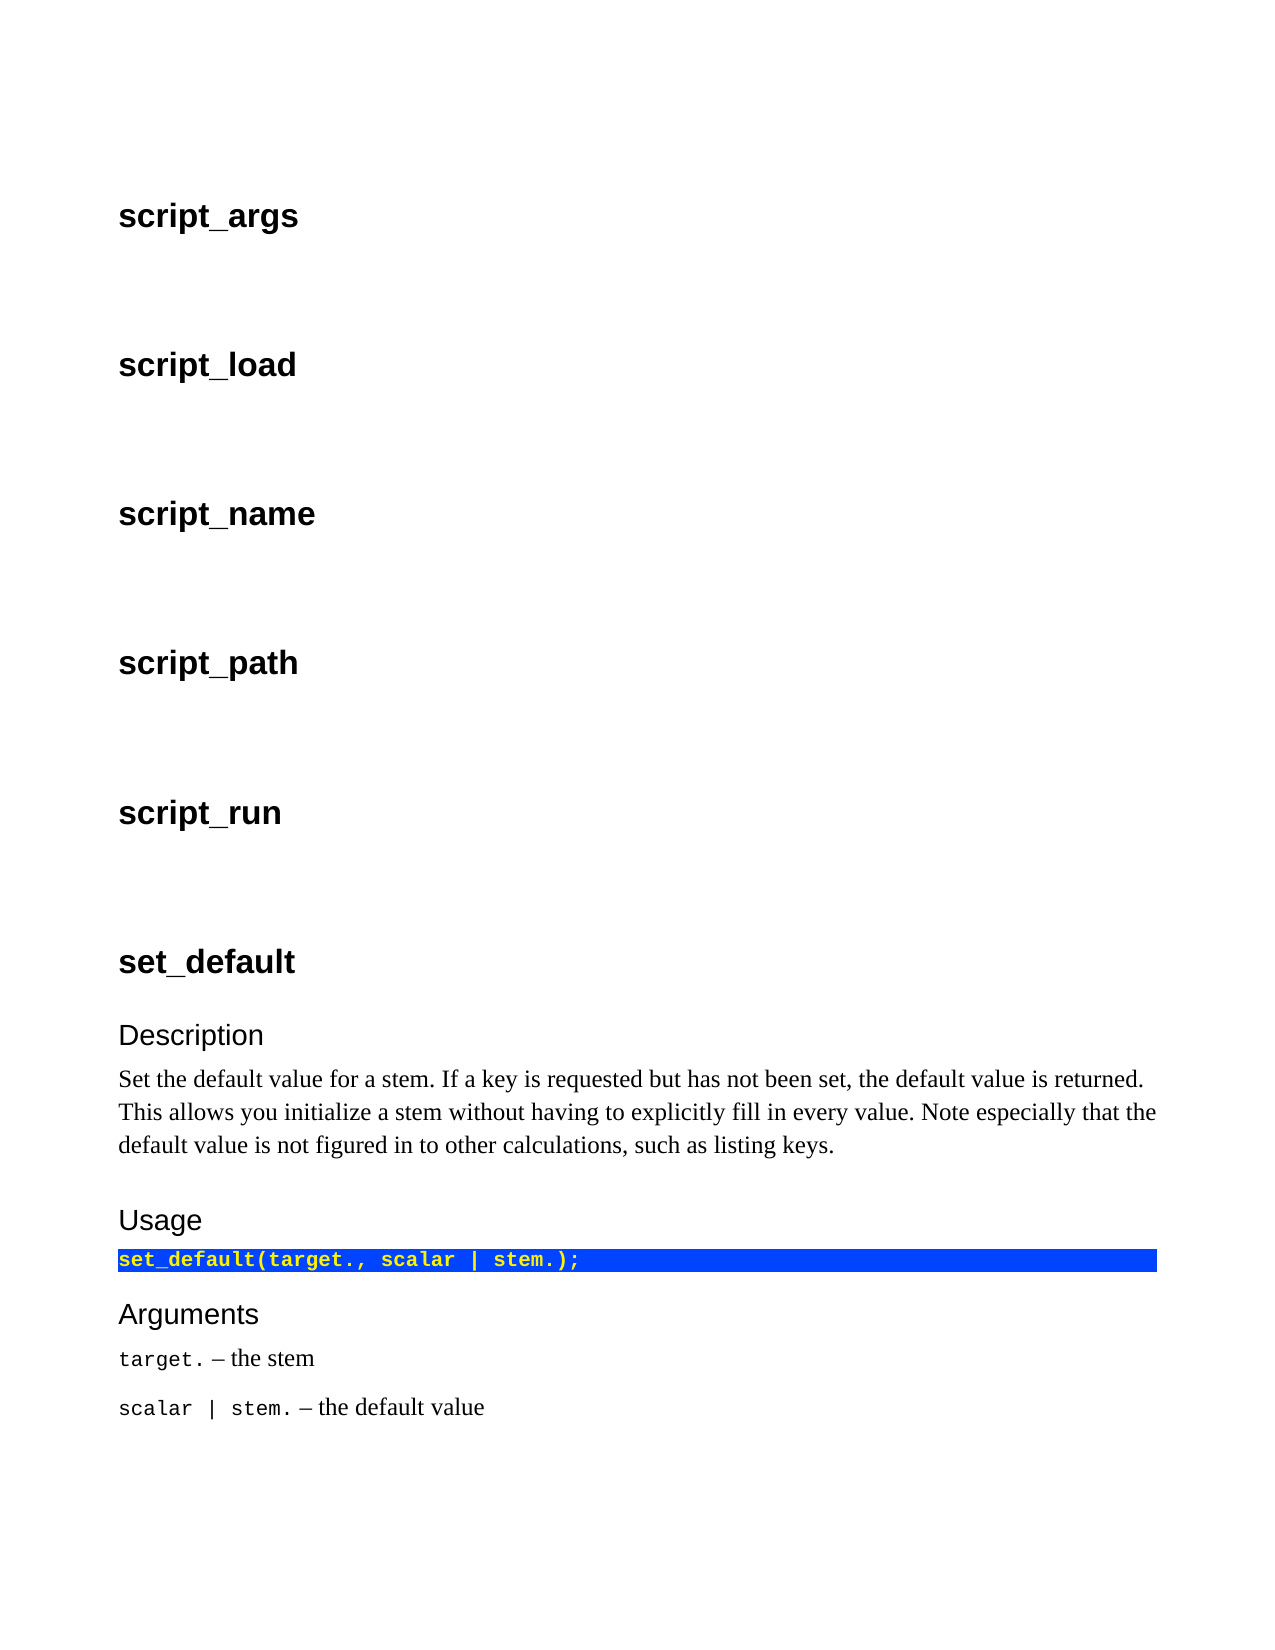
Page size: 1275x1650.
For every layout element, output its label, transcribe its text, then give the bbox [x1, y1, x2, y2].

subtitle script_path [118, 566, 1157, 682]
subtitle Usage [118, 1203, 1157, 1236]
text scalar | stem. – the default value [118, 1392, 1157, 1421]
subtitle script_load [118, 267, 1157, 383]
subtitle script_run [118, 715, 1157, 831]
subtitle set_default [118, 864, 1157, 980]
text Set the default value for a stem. If a key is requested but has not been set, the default value is returned. This allows you initialize a stem without having to explicitly fill in every value. Note especially that the default value is not figured in to other calculations, such as listing keys. [118, 1064, 1157, 1159]
subtitle script_args [118, 118, 1157, 234]
subtitle Description [118, 1018, 1157, 1051]
subtitle Arguments [118, 1297, 1157, 1331]
subtitle script_name [118, 417, 1157, 533]
text target. – the stem [118, 1343, 1157, 1373]
text set_default(target., scalar | stem.); [118, 1249, 1157, 1272]
